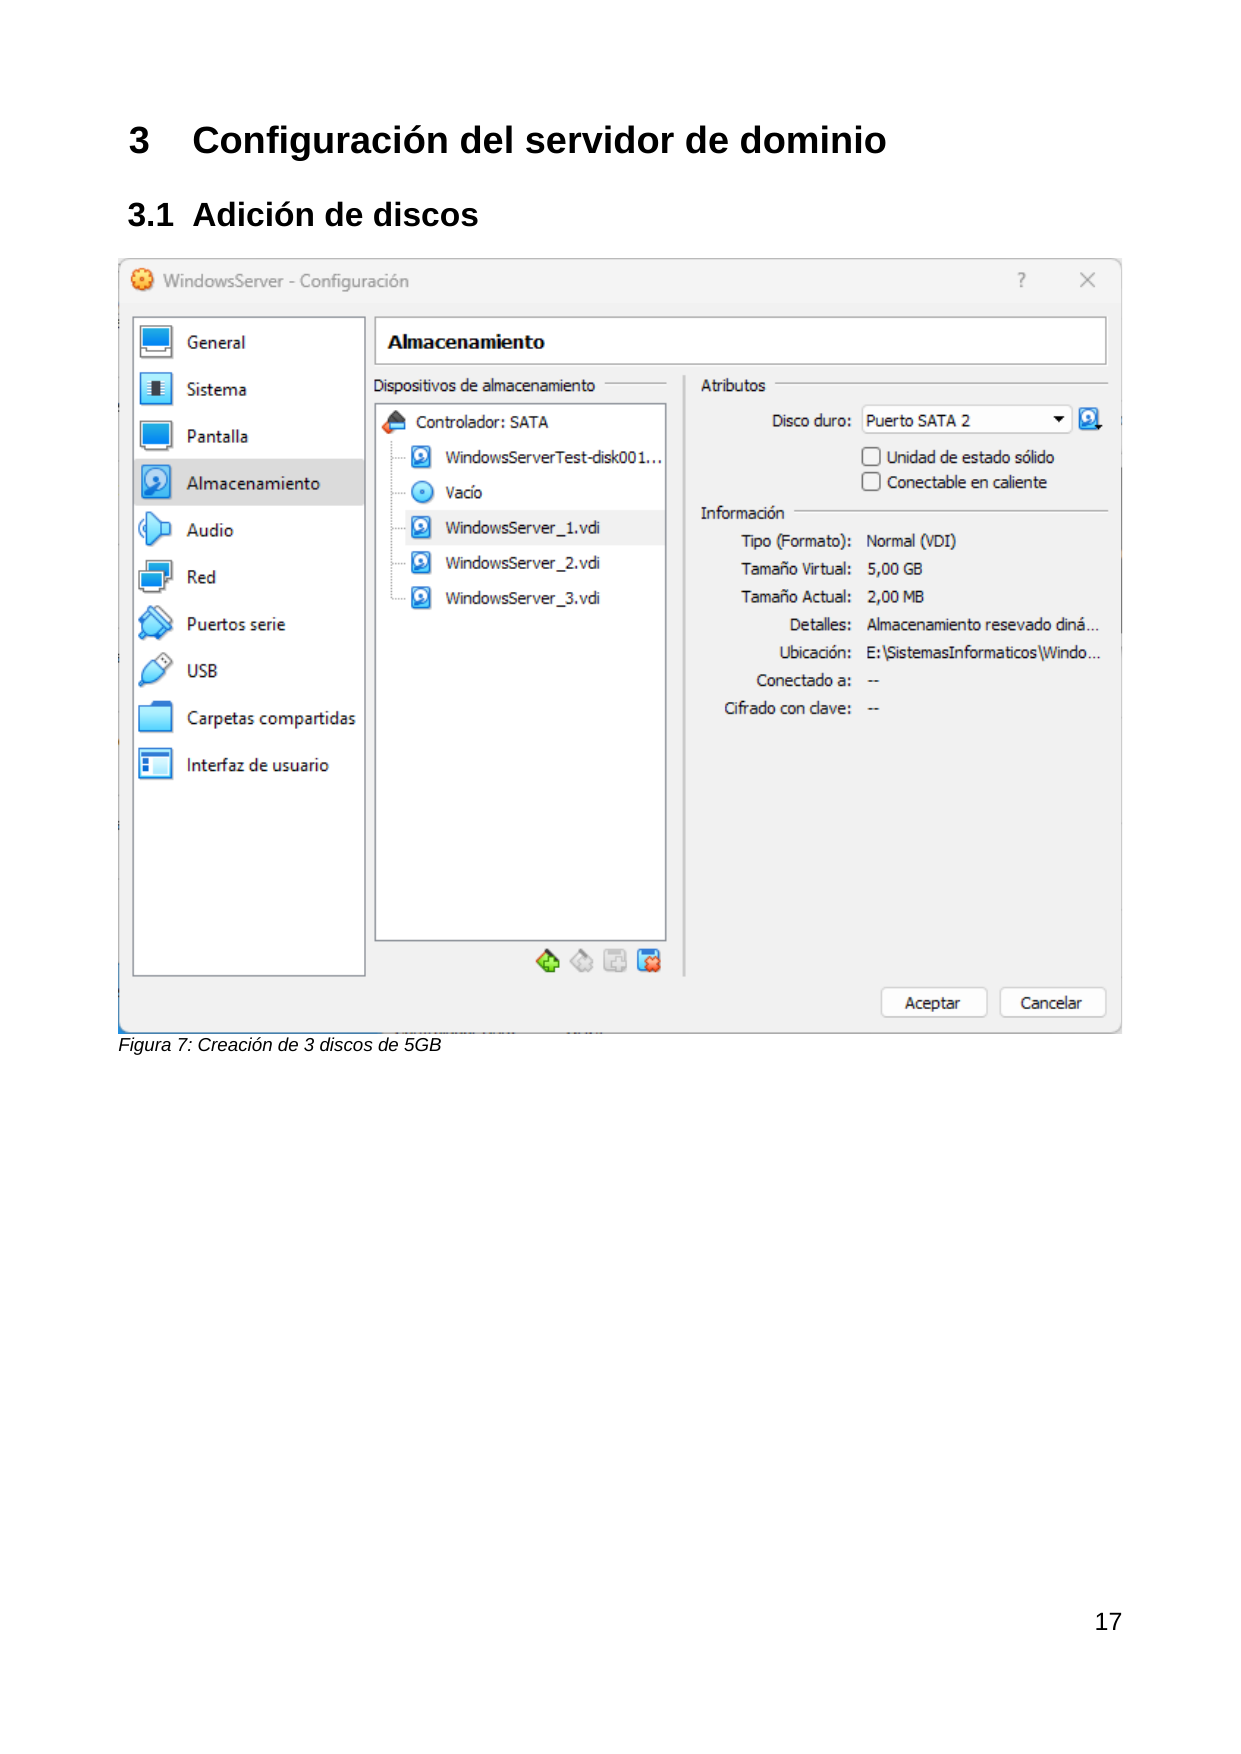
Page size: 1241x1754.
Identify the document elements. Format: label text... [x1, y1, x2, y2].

text Figura 7: Creación de 3 discos de 5GB [118, 1034, 1122, 1056]
picture [118, 258, 1123, 1034]
subtitle Adición de discos [118, 195, 1122, 234]
subtitle Configuración del servidor de dominio [118, 118, 1122, 162]
